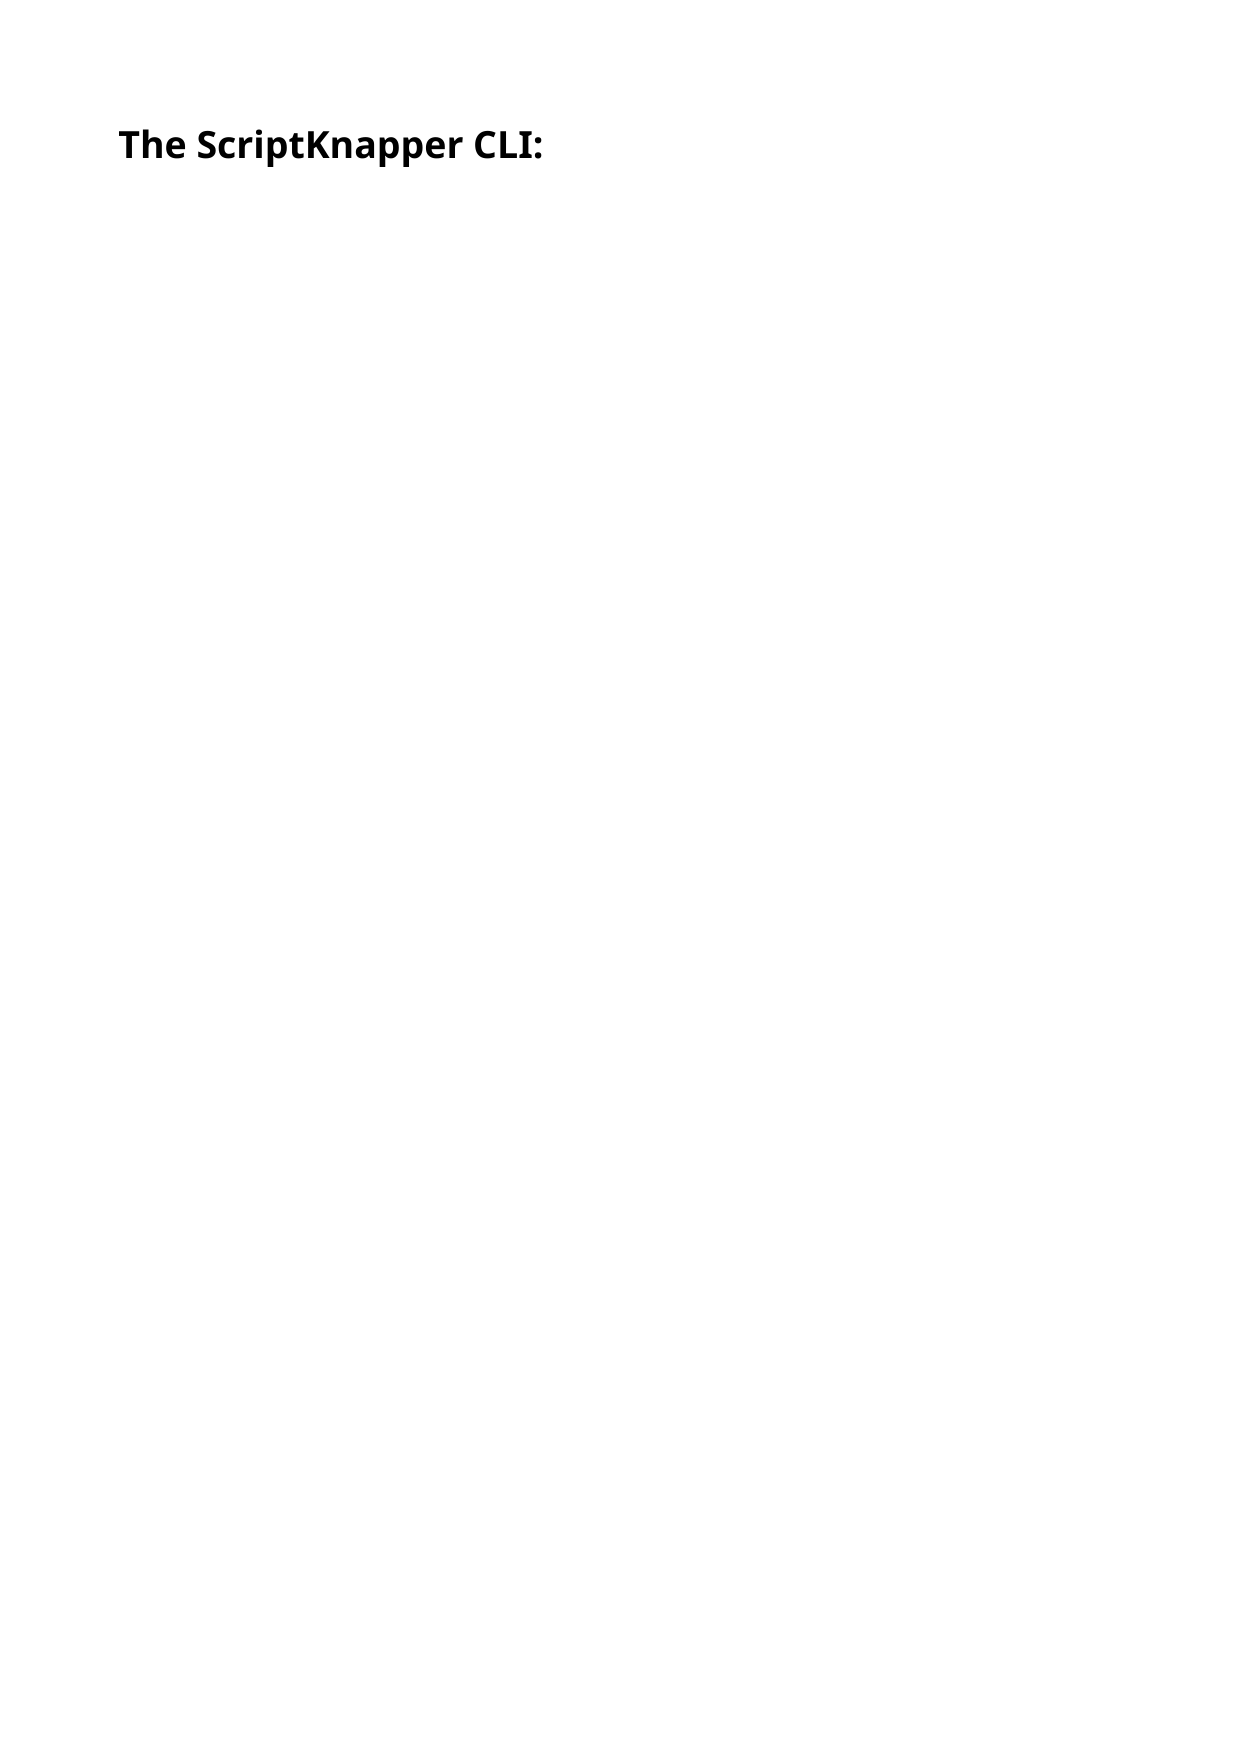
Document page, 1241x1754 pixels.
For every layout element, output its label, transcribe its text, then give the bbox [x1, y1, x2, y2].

text The ScriptKnapper CLI: [118, 118, 1122, 169]
